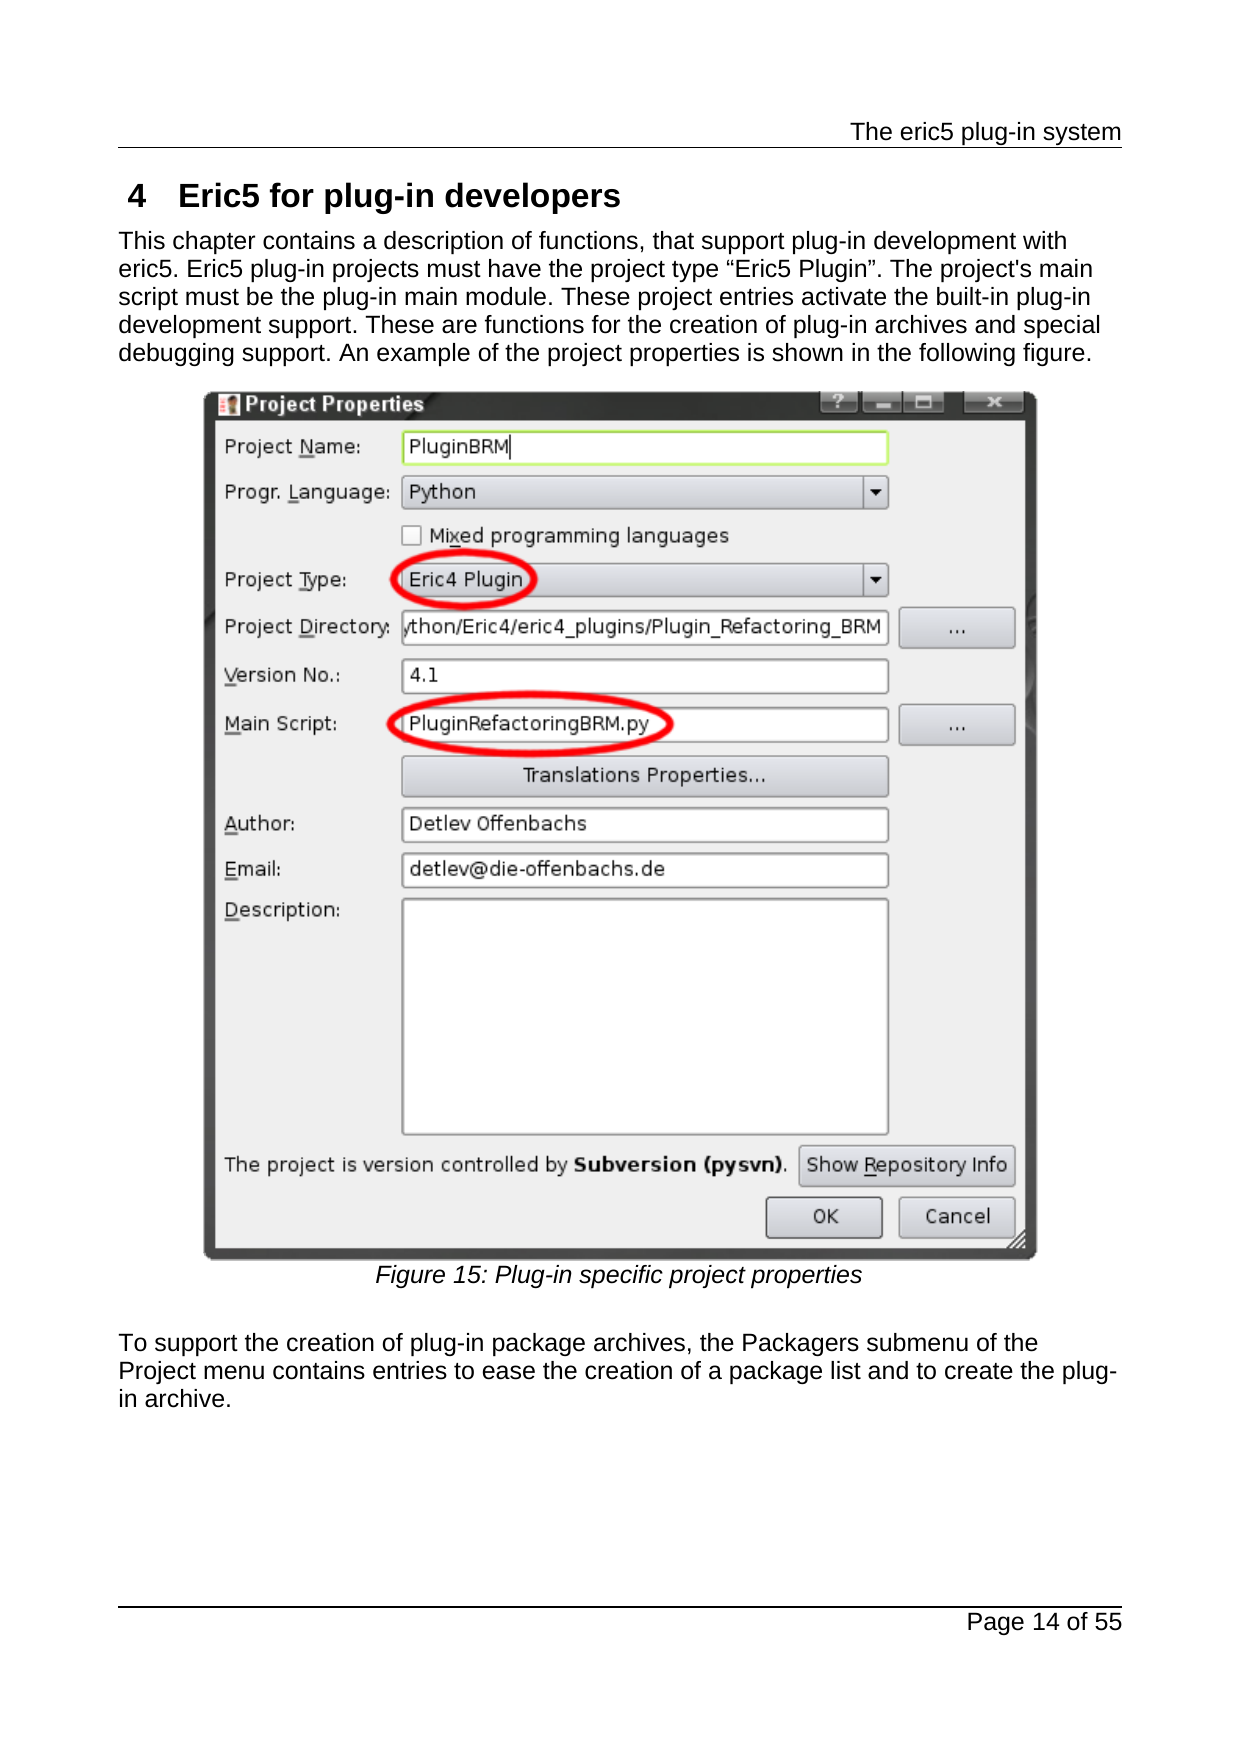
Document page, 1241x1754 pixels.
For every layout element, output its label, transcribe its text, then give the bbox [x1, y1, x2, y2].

text This chapter contains a description of functions, that support plug-in development with eric5. Eric5 plug-in projects must have the project type “Eric5 Plugin”. The project's main script must be the plug-in main module. These project entries activate the built-in plug-in development support. These are functions for the creation of plug-in archives and special debugging support. An example of the project properties is shown in the following figure. [118, 227, 1122, 367]
picture [203, 391, 1038, 1261]
text Figure 15: Plug-in specific project properties [203, 1261, 1037, 1288]
subtitle Eric5 for plug-in developers [118, 177, 1122, 214]
text To support the creation of plug-in package archives, the Packagers submenu of the Project menu contains entries to ease the creation of a package list and to create the plug-in archive. [118, 1329, 1122, 1413]
